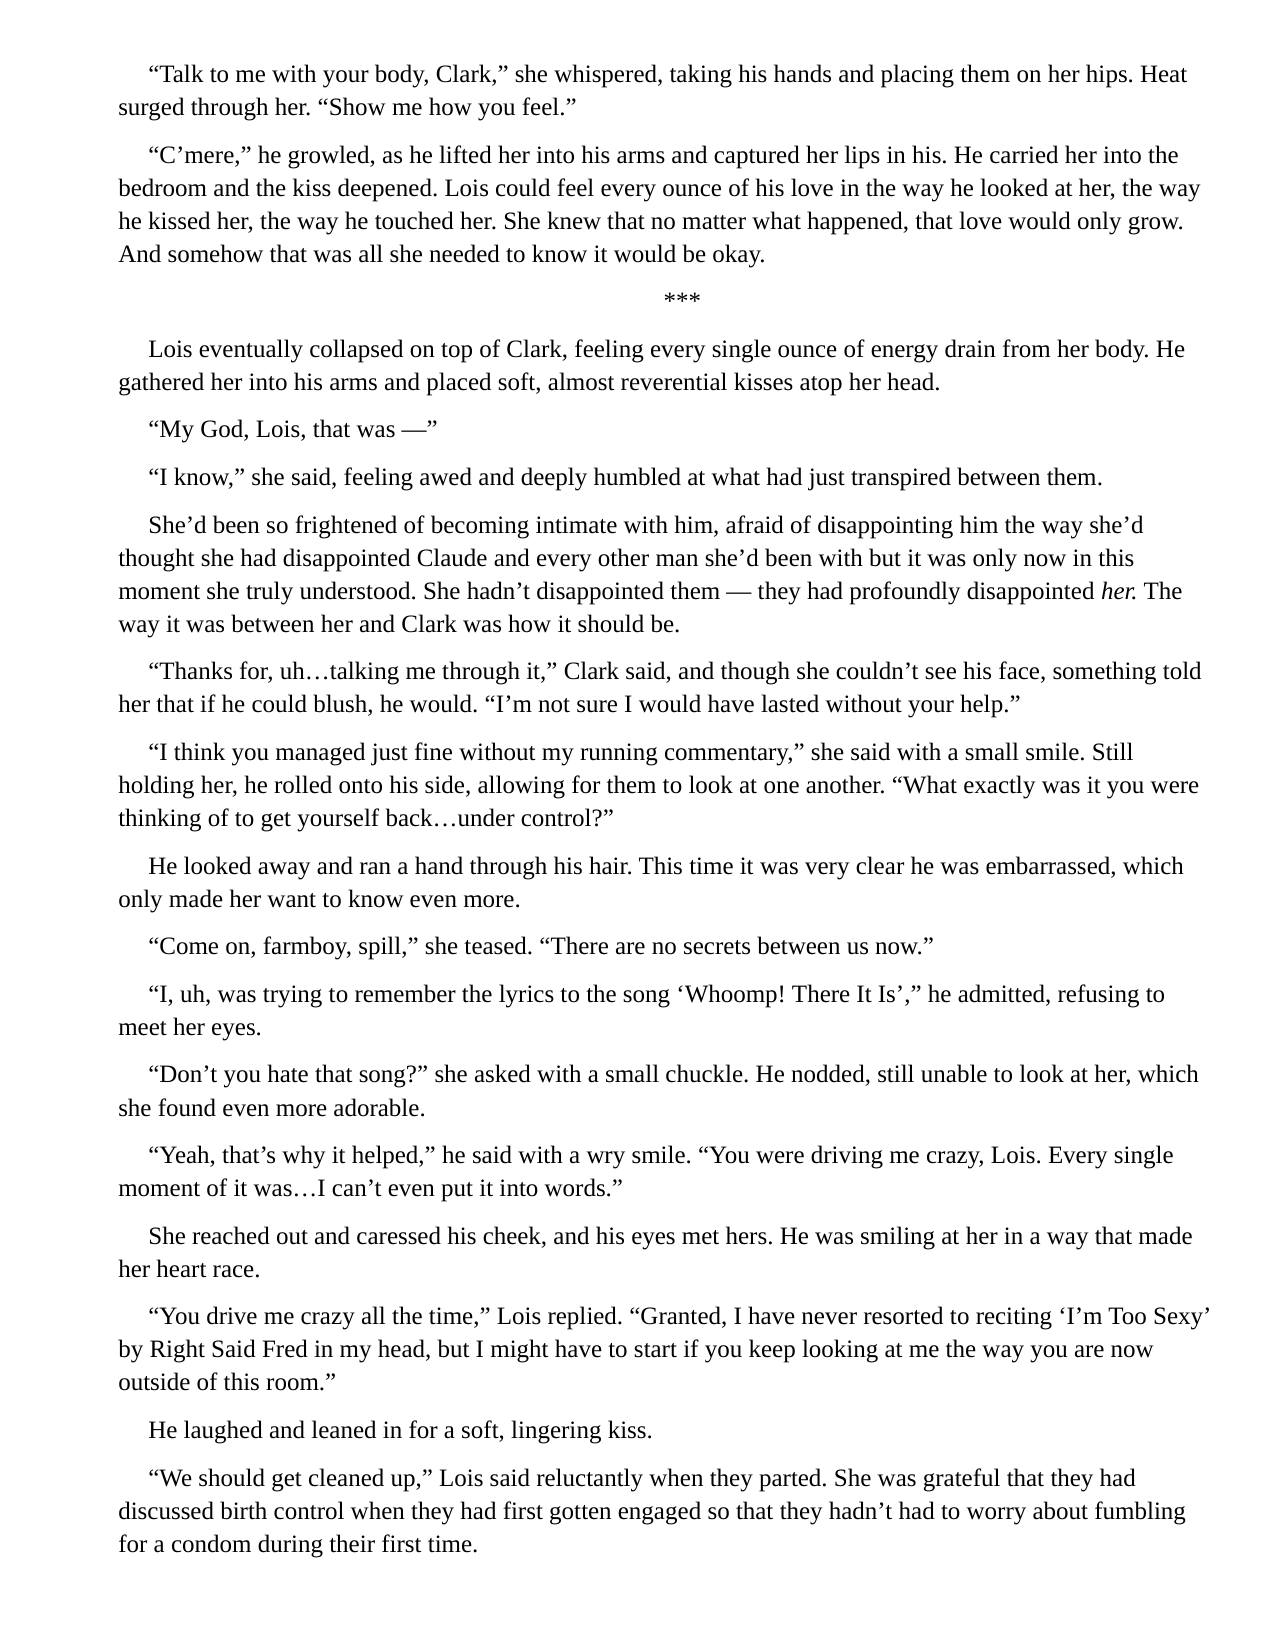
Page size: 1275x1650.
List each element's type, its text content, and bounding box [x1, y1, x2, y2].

text “Talk to me with your body, Clark,” she whispered, taking his hands and placing them on her hips. Heat surged through her. “Show me how you feel.” [118, 59, 1216, 121]
text “Yeah, that’s why it helped,” he said with a wry smile. “You were driving me crazy, Lois. Every single moment of it was…I can’t even put it into words.” [118, 1140, 1216, 1202]
text Lois eventually collapsed on top of Clark, feeling every single ounce of energy drain from her body. He gathered her into his arms and placed soft, almost reverential kisses atop her head. [118, 334, 1216, 396]
text She reached out and caressed his cheek, and his eyes met hers. He was smiling at her in a way that made her heart race. [118, 1221, 1216, 1283]
text “Thanks for, uh…talking me through it,” Clark said, and though she couldn’t see his face, something told her that if he could blush, he would. “I’m not sure I would have lasted without your help.” [118, 656, 1216, 718]
text He laughed and leaned in for a soft, lingering kiss. [118, 1415, 1216, 1444]
text *** [118, 286, 1216, 315]
text He looked away and ran a hand through his hair. This time it was very clear he was embarrassed, which only made her want to know even more. [118, 851, 1216, 912]
text “Don’t you hate that song?” she asked with a small chuckle. He nodded, still unable to look at her, which she found even more adorable. [118, 1059, 1216, 1121]
text “Come on, farmboy, spill,” she teased. “There are no secrets between us now.” [118, 931, 1216, 960]
text “I, uh, was trying to remember the lyrics to the song ‘Whoomp! There It Is’,” he admitted, refusing to meet her eyes. [118, 979, 1216, 1041]
text “We should get cleaned up,” Lois said reluctantly when they parted. She was grateful that they had discussed birth control when they had first gotten engaged so that they hadn’t had to worry about fumbling for a condom during their first time. [118, 1463, 1216, 1557]
text “C’mere,” he growled, as he lifted her into his arms and captured her lips in his. He carried her into the bedroom and the kiss deepened. Lois could feel every ounce of his love in the way he looked at her, the way he kissed her, the way he touched her. She knew that no matter what happened, that love would only grow. And somehow that was all she needed to know it would be okay. [118, 140, 1216, 267]
text “I think you managed just fine without my running commentary,” she said with a small smile. Still holding her, he rolled onto his side, allowing for them to look at one another. “What exactly was it you were thinking of to get yourself back…under control?” [118, 737, 1216, 832]
text “I know,” she said, feeling awed and deeply humbled at what had just transpired between them. [118, 462, 1216, 491]
text She’d been so frightened of becoming intimate with him, afraid of disappointing him the way she’d thought she had disappointed Claude and every other man she’d been with but it was only now in this moment she truly understood. She hadn’t disappointed them — they had profoundly disappointed her. The way it was between her and Clark was how it should be. [118, 510, 1216, 638]
text “My God, Lois, that was —” [118, 414, 1216, 443]
text “You drive me crazy all the time,” Lois replied. “Granted, I have never resorted to reciting ‘I’m Too Sexy’ by Right Said Fred in my head, but I might have to start if you keep looking at me the way you are now outside of this room.” [118, 1301, 1216, 1396]
